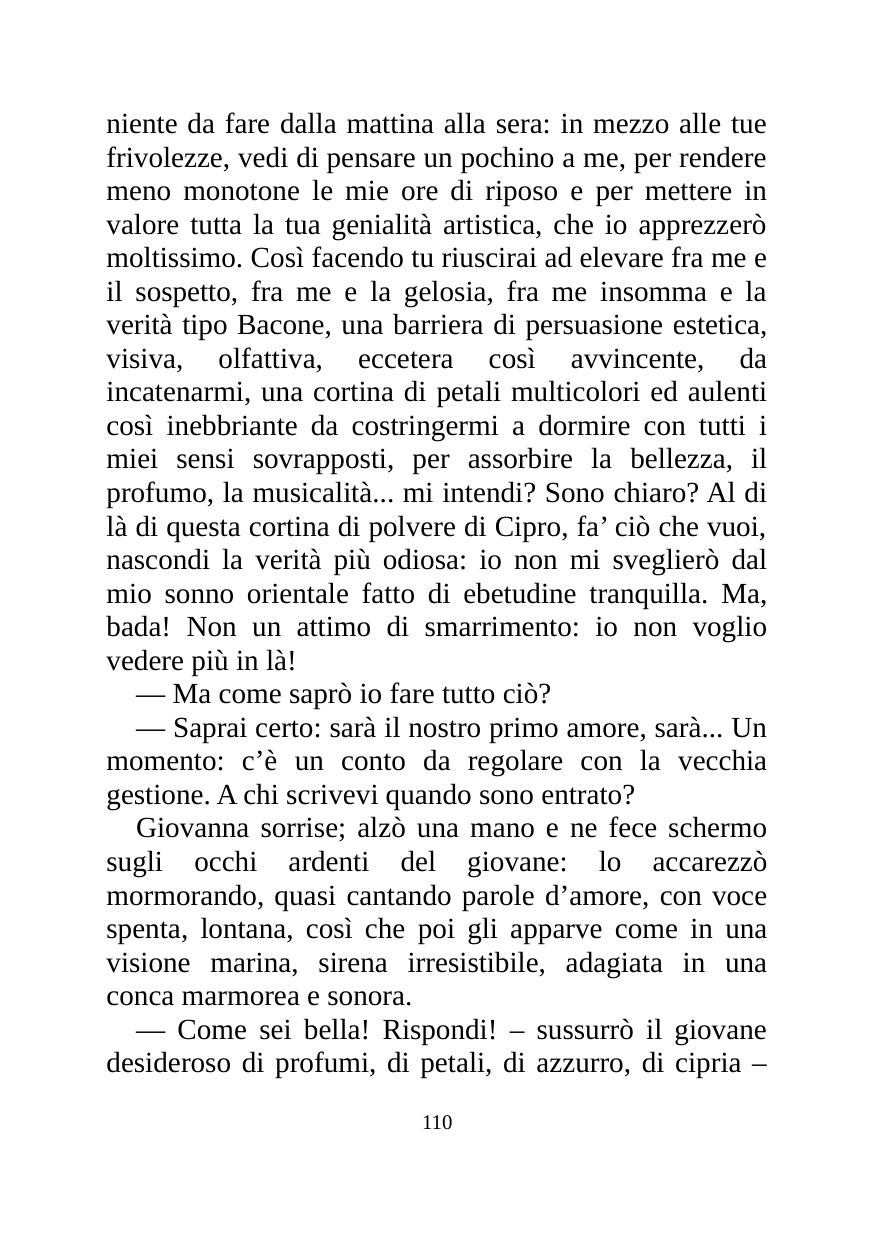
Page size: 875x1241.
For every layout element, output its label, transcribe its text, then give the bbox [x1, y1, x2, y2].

text — Ma come saprò io fare tutto ciò? [106, 676, 768, 710]
text Giovanna sorrise; alzò una mano e ne fece schermo sugli occhi ardenti del giovane: lo accarezzò mormorando, quasi cantando parole d’amore, con voce spenta, lontana, così che poi gli apparve come in una visione marina, sirena irresistibile, adagiata in una conca marmorea e sonora. [106, 811, 768, 1012]
text niente da fare dalla mattina alla sera: in mezzo alle tue frivolezze, vedi di pensare un pochino a me, per rendere meno monotone le mie ore di riposo e per mettere in valore tutta la tua genialità artistica, che io apprezzerò moltissimo. Così facendo tu riuscirai ad elevare fra me e il sospetto, fra me e la gelosia, fra me insomma e la verità tipo Bacone, una barriera di persuasione estetica, visiva, olfattiva, eccetera così avvincente, da incatenarmi, una cortina di petali multicolori ed aulenti così inebbriante da costringermi a dormire con tutti i miei sensi sovrapposti, per assorbire la bellezza, il profumo, la musicalità... mi intendi? Sono chiaro? Al di là di questa cortina di polvere di Cipro, fa’ ciò che vuoi, nascondi la verità più odiosa: io non mi sveglierò dal mio sonno orientale fatto di ebetudine tranquilla. Ma, bada! Non un attimo di smarrimento: io non voglio vedere più in là! [106, 106, 768, 676]
text — Come sei bella! Rispondi! – sussurrò il giovane desideroso di profumi, di petali, di azzurro, di cipria – [106, 1012, 768, 1079]
text — Saprai certo: sarà il nostro primo amore, sarà... Un momento: c’è un conto da regolare con la vecchia gestione. A chi scrivevi quando sono entrato? [106, 710, 768, 811]
